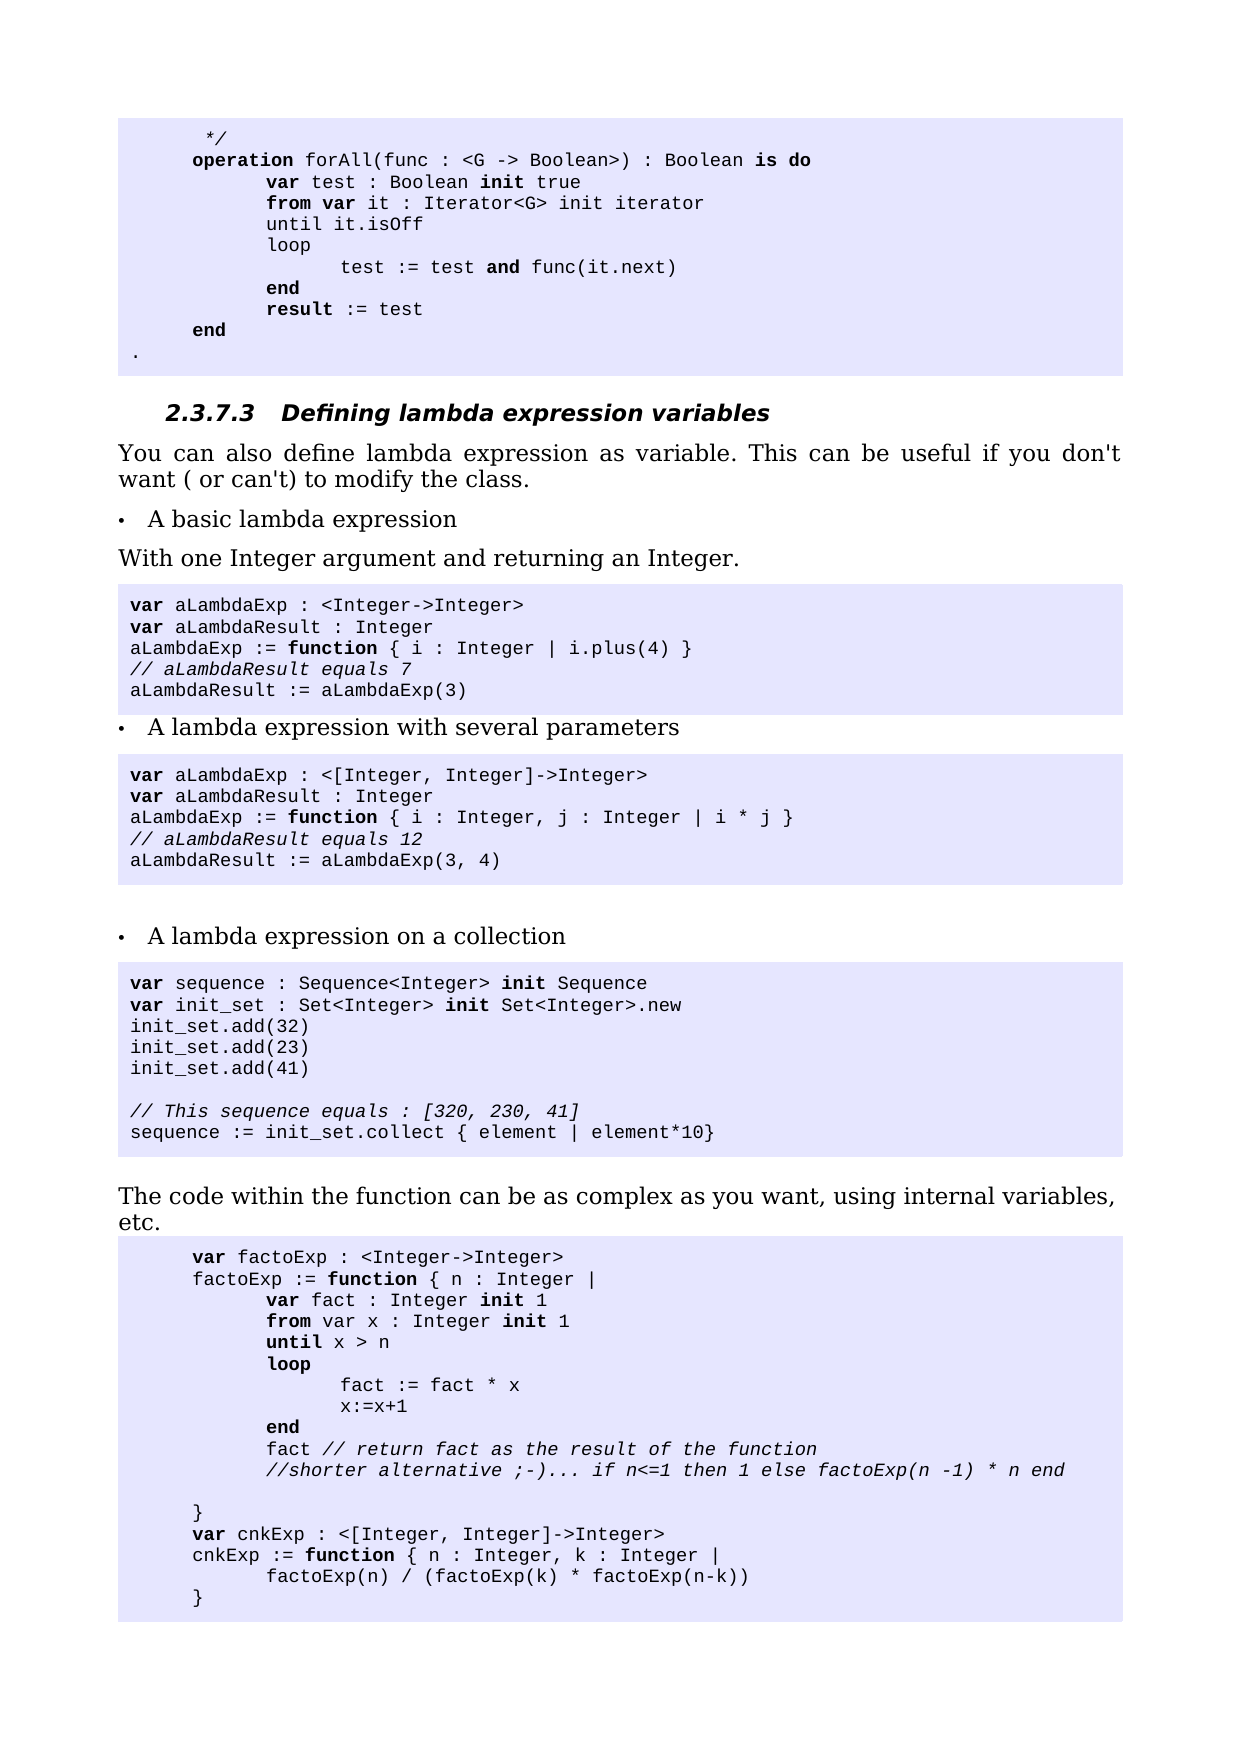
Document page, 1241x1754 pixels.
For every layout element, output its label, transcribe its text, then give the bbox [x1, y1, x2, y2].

list */ operation forAll(func : <G -> Boolean>) : Boolean is do var test : Boolean init true from var it : Iterator<G> init iterator until it.isOff loop test := test and func(it.next) end result := test end . [119, 119, 1122, 375]
text The code within the function can be as complex as you want, using internal variables, etc. [118, 1183, 1122, 1236]
list A lambda expression on a collection [118, 923, 1122, 950]
text You can also define lambda expression as variable. This can be useful if you don't want ( or can't) to modify the class. [118, 440, 1122, 493]
list A basic lambda expression [118, 506, 1122, 533]
list var aLambdaExp : <[Integer, Integer]->Integer> var aLambdaResult : Integer aLambdaExp := function { i : Integer, j : Integer | i * j } // aLambdaResult equals 12 aLambdaResult := aLambdaExp(3, 4) [119, 755, 1122, 884]
list var sequence : Sequence<Integer> init Sequence var init_set : Set<Integer> init Set<Integer>.new init_set.add(32) init_set.add(23) init_set.add(41) // This sequence equals : [320, 230, 41] sequence := init_set.collect { element | element*10} [119, 963, 1122, 1156]
subtitle Defining lambda expression variables [165, 401, 1122, 427]
list var aLambdaExp : <Integer->Integer> var aLambdaResult : Integer aLambdaExp := function { i : Integer | i.plus(4) } // aLambdaResult equals 7 aLambdaResult := aLambdaExp(3) [119, 586, 1122, 714]
list A lambda expression with several parameters [118, 715, 1122, 741]
list var factoExp : <Integer->Integer> factoExp := function { n : Integer | var fact : Integer init 1 from var x : Integer init 1 until x > n loop fact := fact * x x:=x+1 end fact // return fact as the result of the function //shorter alternative ;-)... if n<=1 then 1 else factoExp(n -1) * n end } var cnkExp : <[Integer, Integer]->Integer> cnkExp := function { n : Integer, k : Integer | factoExp(n) / (factoExp(k) * factoExp(n-k)) } [119, 1237, 1122, 1621]
text With one Integer argument and returning an Integer. [118, 545, 1122, 572]
